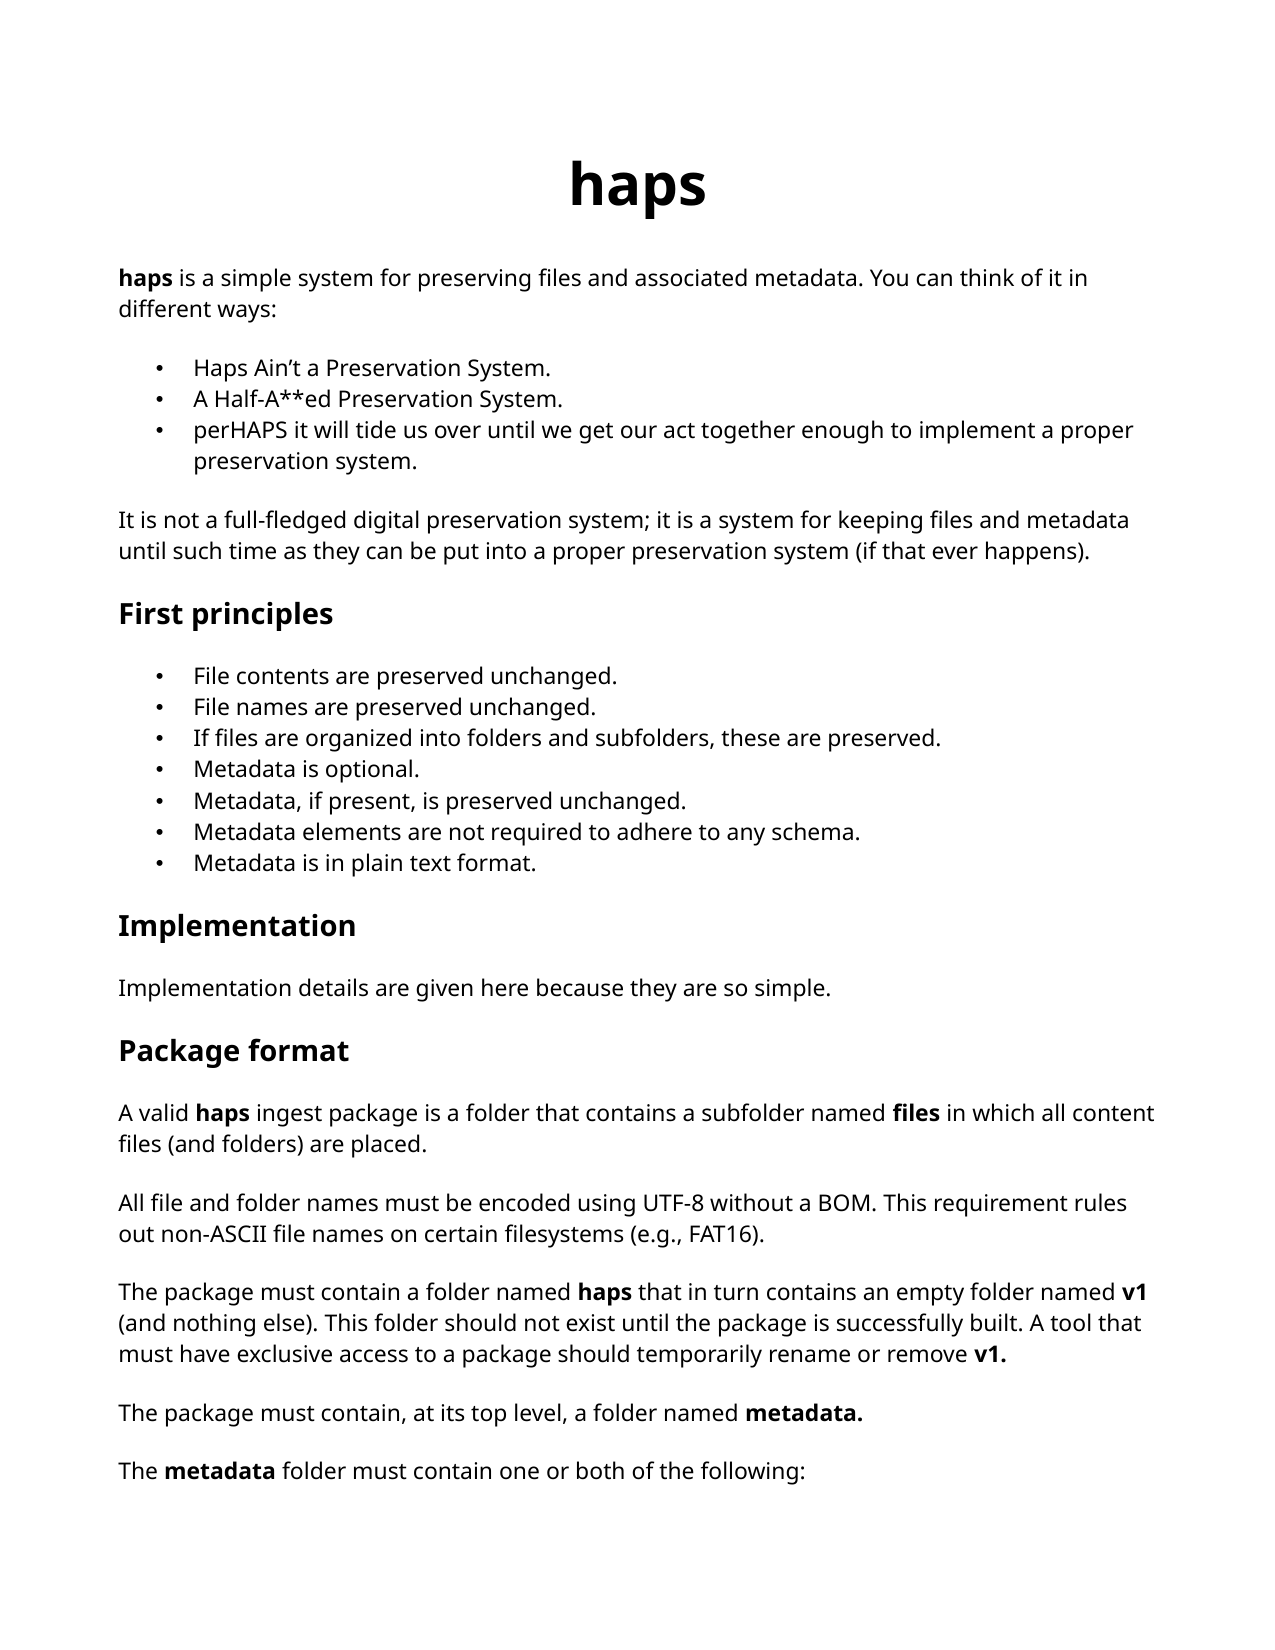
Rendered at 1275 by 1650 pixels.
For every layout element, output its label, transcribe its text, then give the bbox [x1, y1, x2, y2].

list File contents are preserved unchanged. [156, 660, 1157, 691]
list Metadata is optional. [156, 753, 1157, 785]
text The metadata folder must contain one or both of the following: [118, 1455, 1157, 1486]
subtitle Implementation [118, 905, 1157, 945]
text A valid haps ingest package is a folder that contains a subfolder named files in which all content files (and folders) are placed. [118, 1097, 1157, 1159]
text The package must contain, at its top level, a folder named metadata. [118, 1397, 1157, 1428]
list File names are preserved unchanged. [156, 691, 1157, 722]
text All file and folder names must be encoded using UTF-8 without a BOM. This requirement rules out non-ASCII file names on certain filesystems (e.g., FAT16). [118, 1186, 1157, 1249]
text It is not a full-fledged digital preservation system; it is a system for keeping files and metadata until such time as they can be put into a proper preservation system (if that ever happens). [118, 503, 1157, 566]
subtitle Package format [118, 1030, 1157, 1070]
list Haps Ain’t a Preservation System. [156, 352, 1157, 383]
subtitle First principles [118, 593, 1157, 633]
list If files are organized into folders and subfolders, these are preserved. [156, 722, 1157, 753]
list perHAPS it will tide us over until we get our act together enough to implement a proper preservation system. [156, 414, 1157, 477]
list A Half-A**ed Preservation System. [156, 383, 1157, 414]
text The package must contain a folder named haps that in turn contains an empty folder named v1 (and nothing else). This folder should not exist until the package is successfully built. A tool that must have exclusive access to a package should temporarily rename or remove v1. [118, 1276, 1157, 1370]
text Implementation details are given here because they are so simple. [118, 972, 1157, 1003]
title haps [118, 143, 1157, 223]
text haps is a simple system for preserving files and associated metadata. You can think of it in different ways: [118, 262, 1157, 324]
list Metadata, if present, is preserved unchanged. [156, 785, 1157, 816]
list Metadata is in plain text format. [156, 847, 1157, 878]
list Metadata elements are not required to adhere to any schema. [156, 816, 1157, 847]
